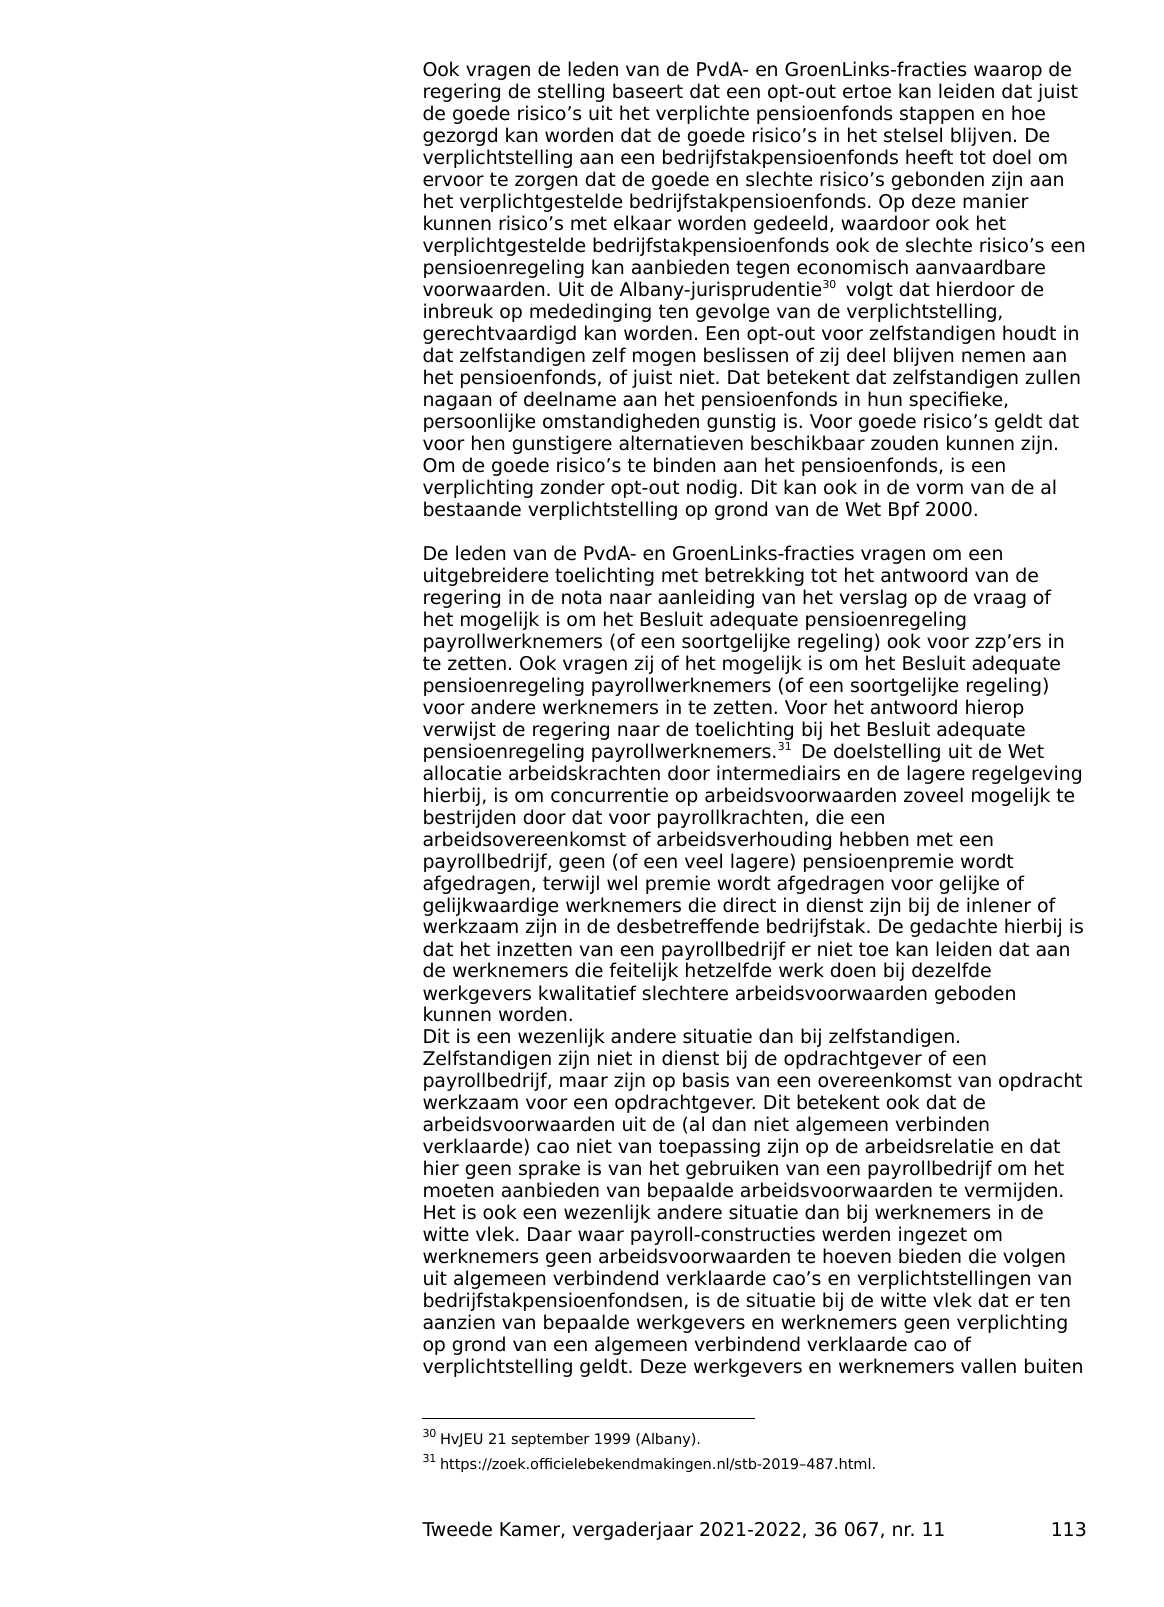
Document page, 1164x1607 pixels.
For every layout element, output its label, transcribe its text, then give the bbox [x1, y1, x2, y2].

text https://zoek.officielebekendmakingen.nl/stb-2019–487.html. [422, 1452, 1087, 1474]
text Dit is een wezenlijk andere situatie dan bij zelfstandigen. Zelfstandigen zijn niet in dienst bij de opdrachtgever of een payrollbedrijf, maar zijn op basis van een overeenkomst van opdracht werkzaam voor een opdrachtgever. Dit betekent ook dat de arbeidsvoorwaarden uit de (al dan niet algemeen verbinden verklaarde) cao niet van toepassing zijn op de arbeidsrelatie en dat hier geen sprake is van het gebruiken van een payrollbedrijf om het moeten aanbieden van bepaalde arbeidsvoorwaarden te vermijden. Het is ook een wezenlijk andere situatie dan bij werknemers in de witte vlek. Daar waar payroll-constructies werden ingezet om werknemers geen arbeidsvoorwaarden te hoeven bieden die volgen uit algemeen verbindend verklaarde cao’s en verplichtstellingen van bedrijfstakpensioenfondsen, is de situatie bij de witte vlek dat er ten aanzien van bepaalde werkgevers en werknemers geen verplichting op grond van een algemeen verbindend verklaarde cao of verplichtstelling geldt. Deze werkgevers en werknemers vallen buiten [422, 1026, 1087, 1378]
text De leden van de PvdA- en GroenLinks-fracties vragen om een uitgebreidere toelichting met betrekking tot het antwoord van de regering in de nota naar aanleiding van het verslag op de vraag of het mogelijk is om het Besluit adequate pensioenregeling payrollwerknemers (of een soortgelijke regeling) ook voor zzp’ers in te zetten. Ook vragen zij of het mogelijk is om het Besluit adequate pensioenregeling payrollwerknemers (of een soortgelijke regeling) voor andere werknemers in te zetten. Voor het antwoord hierop verwijst de regering naar de toelichting bij het Besluit adequate pensioenregeling payrollwerknemers. De doelstelling uit de Wet allocatie arbeidskrachten door intermediairs en de lagere regelgeving hierbij, is om concurrentie op arbeidsvoorwaarden zoveel mogelijk te bestrijden door dat voor payrollkrachten, die een arbeidsovereenkomst of arbeidsverhouding hebben met een payrollbedrijf, geen (of een veel lagere) pensioenpremie wordt afgedragen, terwijl wel premie wordt afgedragen voor gelijke of gelijkwaardige werknemers die direct in dienst zijn bij de inlener of werkzaam zijn in de desbetreffende bedrijfstak. De gedachte hierbij is dat het inzetten van een payrollbedrijf er niet toe kan leiden dat aan de werknemers die feitelijk hetzelfde werk doen bij dezelfde werkgevers kwalitatief slechtere arbeidsvoorwaarden geboden kunnen worden. [422, 543, 1087, 1026]
text HvJEU 21 september 1999 (Albany). [422, 1427, 1087, 1449]
text Ook vragen de leden van de PvdA- en GroenLinks-fracties waarop de regering de stelling baseert dat een opt-out ertoe kan leiden dat juist de goede risico’s uit het verplichte pensioenfonds stappen en hoe gezorgd kan worden dat de goede risico’s in het stelsel blijven. De verplichtstelling aan een bedrijfstakpensioenfonds heeft tot doel om ervoor te zorgen dat de goede en slechte risico’s gebonden zijn aan het verplichtgestelde bedrijfstakpensioenfonds. Op deze manier kunnen risico’s met elkaar worden gedeeld, waardoor ook het verplichtgestelde bedrijfstakpensioenfonds ook de slechte risico’s een pensioenregeling kan aanbieden tegen economisch aanvaardbare voorwaarden. Uit de Albany-jurisprudentie volgt dat hierdoor de inbreuk op mededinging ten gevolge van de verplichtstelling, gerechtvaardigd kan worden. Een opt-out voor zelfstandigen houdt in dat zelfstandigen zelf mogen beslissen of zij deel blijven nemen aan het pensioenfonds, of juist niet. Dat betekent dat zelfstandigen zullen nagaan of deelname aan het pensioenfonds in hun specifieke, persoonlijke omstandigheden gunstig is. Voor goede risico’s geldt dat voor hen gunstigere alternatieven beschikbaar zouden kunnen zijn. Om de goede risico’s te binden aan het pensioenfonds, is een verplichting zonder opt-out nodig. Dit kan ook in de vorm van de al bestaande verplichtstelling op grond van de Wet Bpf 2000. [422, 59, 1087, 521]
